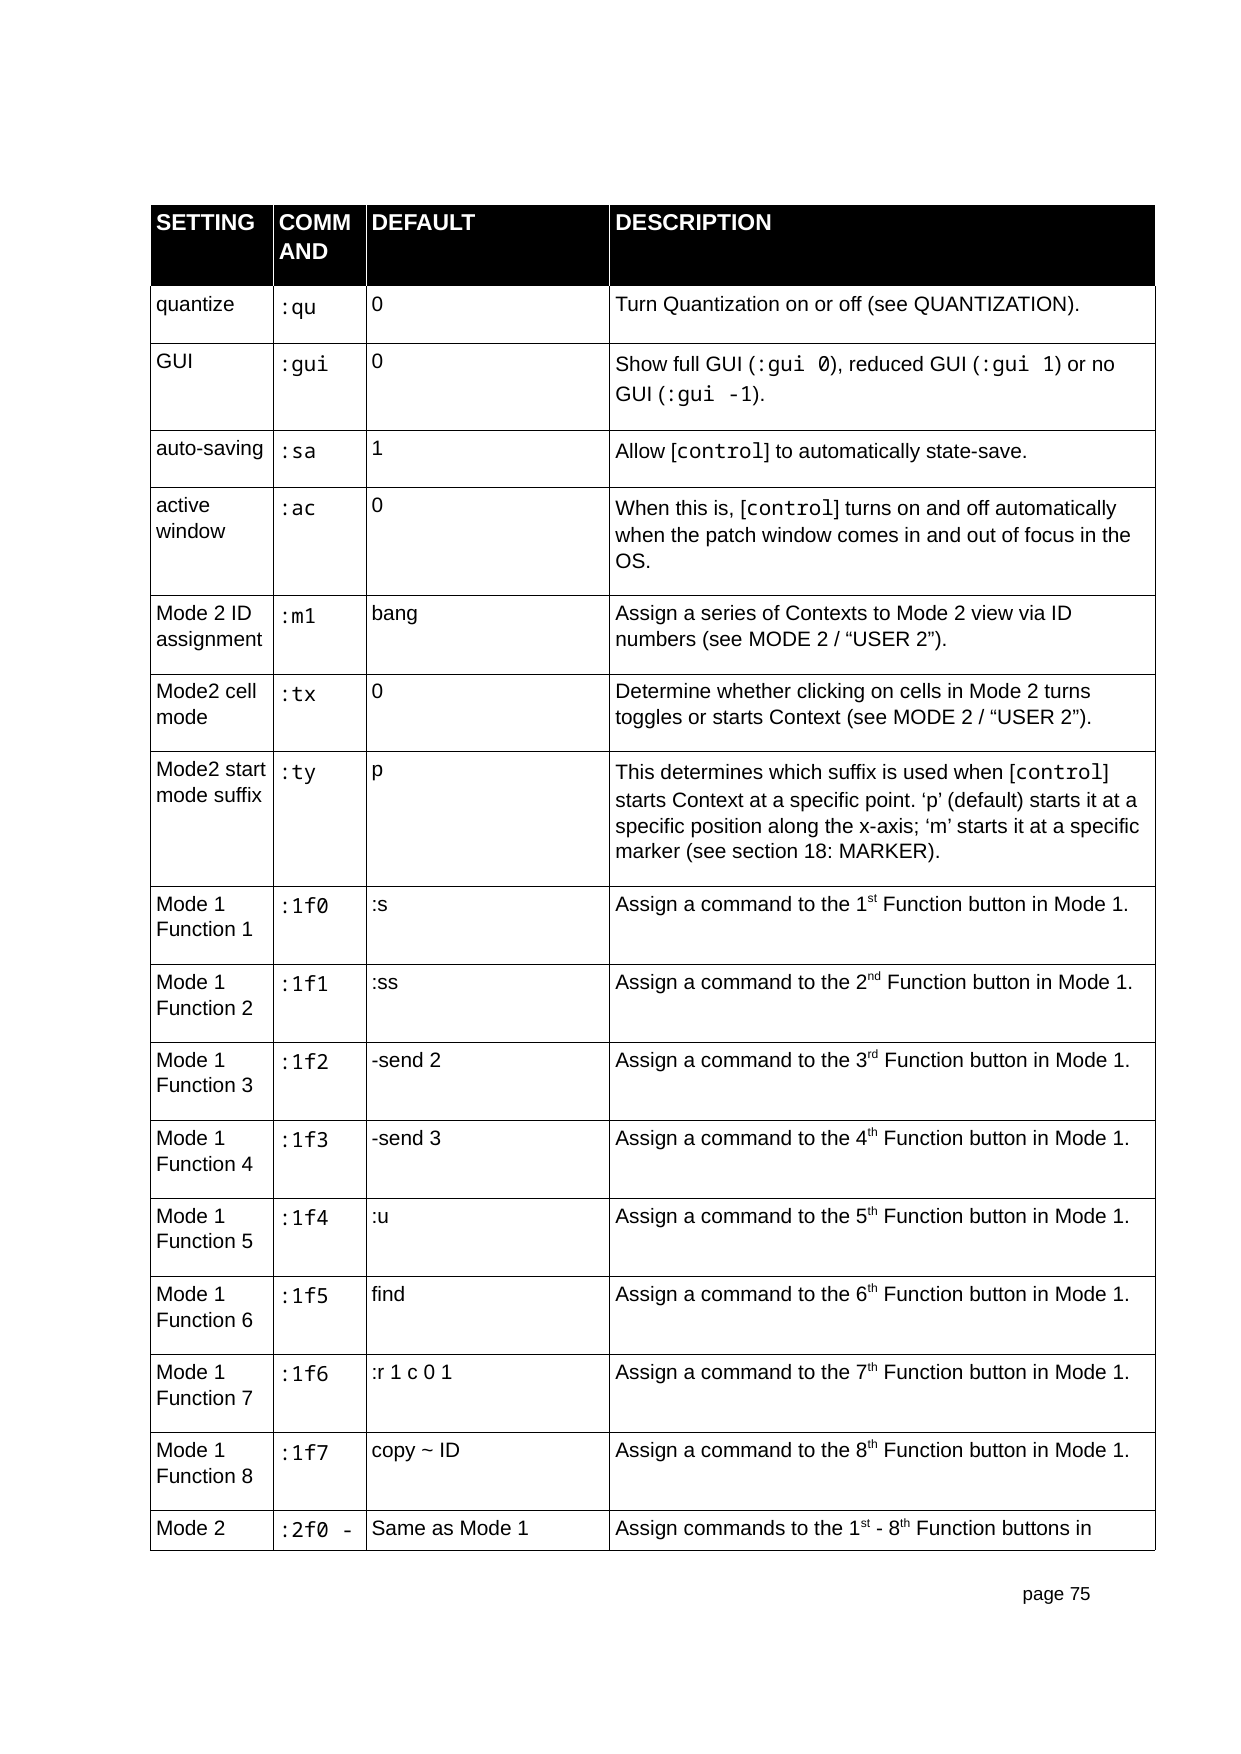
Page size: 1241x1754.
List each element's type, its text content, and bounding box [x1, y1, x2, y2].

table_cell This determines which suffix is used when [control] starts Context at a specific point. ‘p’ (default) starts it at a specific position along the x-axis; ‘m’ starts it at a specific marker (see section 18: MARKER). [610, 752, 1155, 886]
table_cell When this is, [control] turns on and off automatically when the patch window comes in and out of focus in the OS. [610, 488, 1155, 595]
table_cell -send 2 [367, 1043, 609, 1120]
table_cell Mode 1 Function 5 [151, 1199, 273, 1276]
table_cell Assign a series of Contexts to Mode 2 view via ID numbers (see MODE 2 / “USER 2”). [610, 596, 1155, 673]
table_cell :u [367, 1199, 609, 1276]
table_cell Assign a command to the 5th Function button in Mode 1. [610, 1199, 1155, 1276]
table_cell Allow [control] to automatically state-save. [610, 431, 1155, 487]
table_cell GUI [151, 344, 273, 430]
table_header COMMAND [274, 205, 366, 286]
table_cell 0 [367, 488, 609, 595]
table_cell :1f1 [274, 965, 366, 1042]
table_cell auto-saving [151, 431, 273, 487]
table_cell Determine whether clicking on cells in Mode 2 turns toggles or starts Context (see MODE 2 / “USER 2”). [610, 675, 1155, 751]
table_cell Mode2 cell mode [151, 675, 273, 751]
table_cell Assign a command to the 4th Function button in Mode 1. [610, 1121, 1155, 1198]
table_cell :ac [274, 488, 366, 595]
table_cell :s [367, 887, 609, 964]
table_cell Mode 1 Function 2 [151, 965, 273, 1042]
table_header DESCRIPTION [610, 205, 1155, 286]
table_cell Turn Quantization on or off (see QUANTIZATION). [610, 287, 1155, 343]
table_cell 1 [367, 431, 609, 487]
table_header SETTING [151, 205, 273, 286]
table_cell :ss [367, 965, 609, 1042]
table_cell :1f2 [274, 1043, 366, 1120]
table_cell Mode 2 [151, 1511, 273, 1550]
table_cell :1f4 [274, 1199, 366, 1276]
table_cell 0 [367, 344, 609, 430]
table_cell 0 [367, 287, 609, 343]
table_cell Mode 1 Function 1 [151, 887, 273, 964]
table_cell -send 3 [367, 1121, 609, 1198]
table_cell Show full GUI (:gui 0), reduced GUI (:gui 1) or no GUI (:gui -1). [610, 344, 1155, 430]
table_cell :gui [274, 344, 366, 430]
table_cell :2f0 [274, 1511, 366, 1550]
table_cell Mode 2 ID assignment [151, 596, 273, 673]
table_cell Assign a command to the 3rd Function button in Mode 1. [610, 1043, 1155, 1120]
table_cell Assign a command to the 6th Function button in Mode 1. [610, 1277, 1155, 1354]
table_header DEFAULT [367, 205, 609, 286]
table_cell :m1 [274, 596, 366, 673]
table_cell :1f5 [274, 1277, 366, 1354]
table_cell :1f0 [274, 887, 366, 964]
table_cell Mode 1 Function 4 [151, 1121, 273, 1198]
table_cell Mode2 start mode suffix [151, 752, 273, 886]
table_cell quantize [151, 287, 273, 343]
table_cell bang [367, 596, 609, 673]
table_cell :r 1 c 0 1 [367, 1355, 609, 1432]
table_cell Mode 1 Function 3 [151, 1043, 273, 1120]
table_cell Assign a command to the 2nd Function button in Mode 1. [610, 965, 1155, 1042]
table_cell Mode 1 Function 7 [151, 1355, 273, 1432]
table_cell Assign a command to the 8th Function button in Mode 1. [610, 1433, 1155, 1510]
table_cell :sa [274, 431, 366, 487]
table_cell :1f7 [274, 1433, 366, 1510]
table_cell 0 [367, 675, 609, 751]
table_cell Assign a command to the 7th Function button in Mode 1. [610, 1355, 1155, 1432]
table_cell :1f6 [274, 1355, 366, 1432]
table_cell find [367, 1277, 609, 1354]
table_cell Same as Mode 1 [367, 1511, 609, 1550]
table_cell active window [151, 488, 273, 595]
table_cell Assign commands to the 1st - 8th Function buttons in [610, 1511, 1155, 1550]
table_cell Mode 1 Function 6 [151, 1277, 273, 1354]
table_cell p [367, 752, 609, 886]
table_cell Mode 1 Function 8 [151, 1433, 273, 1510]
table_cell Assign a command to the 1st Function button in Mode 1. [610, 887, 1155, 964]
table_cell :tx [274, 675, 366, 751]
table_cell copy ~ ID [367, 1433, 609, 1510]
table_cell :qu [274, 287, 366, 343]
table_cell :1f3 [274, 1121, 366, 1198]
table_cell :ty [274, 752, 366, 886]
